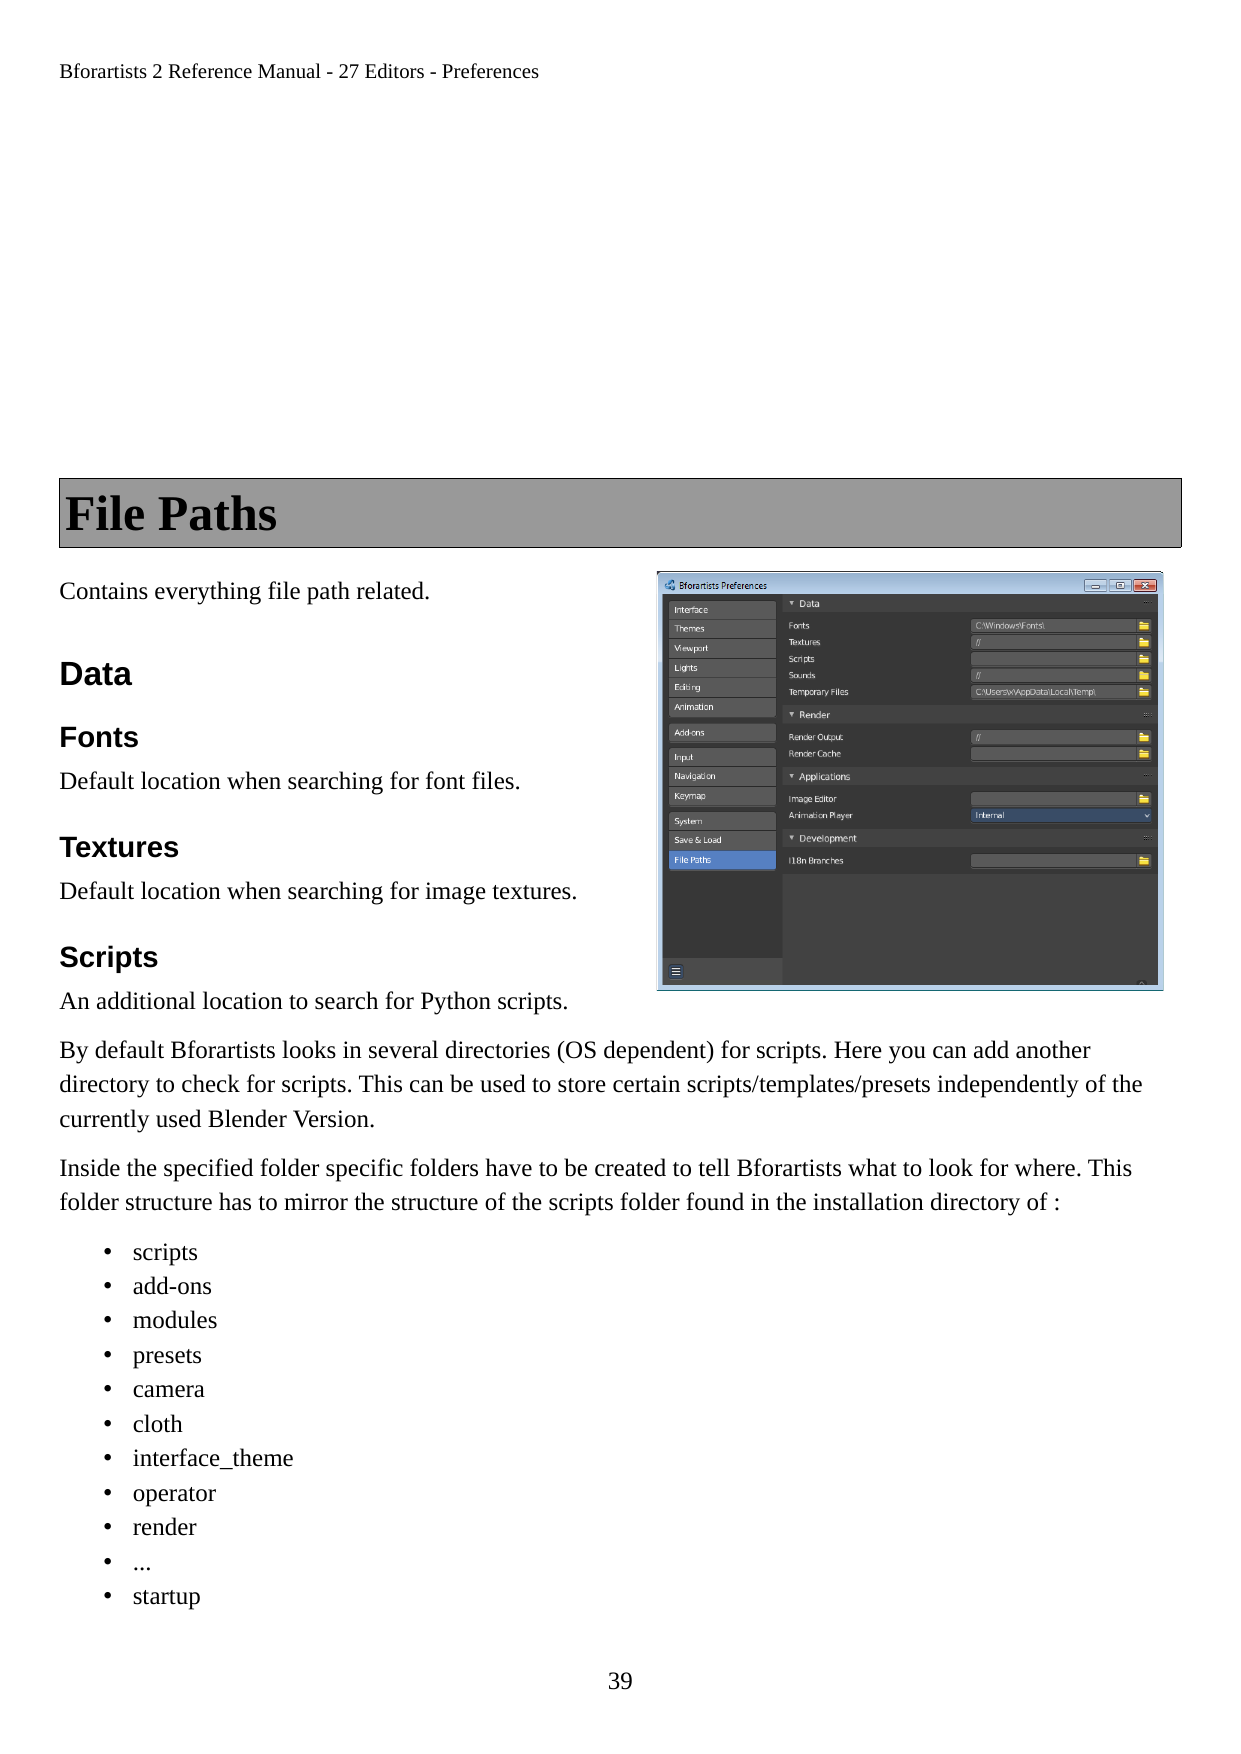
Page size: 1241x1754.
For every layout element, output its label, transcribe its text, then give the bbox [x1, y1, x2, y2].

list scripts [103, 1237, 1181, 1265]
list add-ons [103, 1271, 1181, 1300]
list operator [103, 1478, 1181, 1507]
subtitle [1164, 830, 1181, 863]
text Default location when searching for font files. [59, 766, 656, 795]
list ... [103, 1547, 1181, 1576]
list interface_theme [103, 1443, 1181, 1472]
list cloth [103, 1409, 1181, 1438]
subtitle [1164, 720, 1181, 754]
subtitle [1164, 940, 1181, 973]
list startup [103, 1581, 1181, 1610]
text By default Bforartists looks in several directories (OS dependent) for scripts. Here you can add another directory to check for scripts. This can be used to store certain scripts/templates/presets independently of the currently used Blender Version. [59, 1035, 1181, 1133]
subtitle [1164, 654, 1181, 693]
list camera [103, 1374, 1181, 1403]
list modules [103, 1306, 1181, 1334]
text An additional location to search for Python scripts. [59, 986, 1181, 1015]
list render [103, 1512, 1181, 1541]
list presets [103, 1340, 1181, 1369]
subtitle Textures [59, 830, 656, 863]
subtitle Fonts [59, 720, 656, 754]
table_header File Paths [60, 479, 1181, 547]
text Inside the specified folder specific folders have to be created to tell Bforartists what to look for where. This folder structure has to mirror the structure of the scripts folder found in the installation directory of : [59, 1153, 1181, 1216]
subtitle Data [59, 654, 656, 693]
text Contains everything file path related. [59, 576, 656, 604]
subtitle Scripts [59, 940, 656, 973]
picture [656, 571, 1164, 991]
text Default location when searching for image textures. [59, 876, 656, 905]
